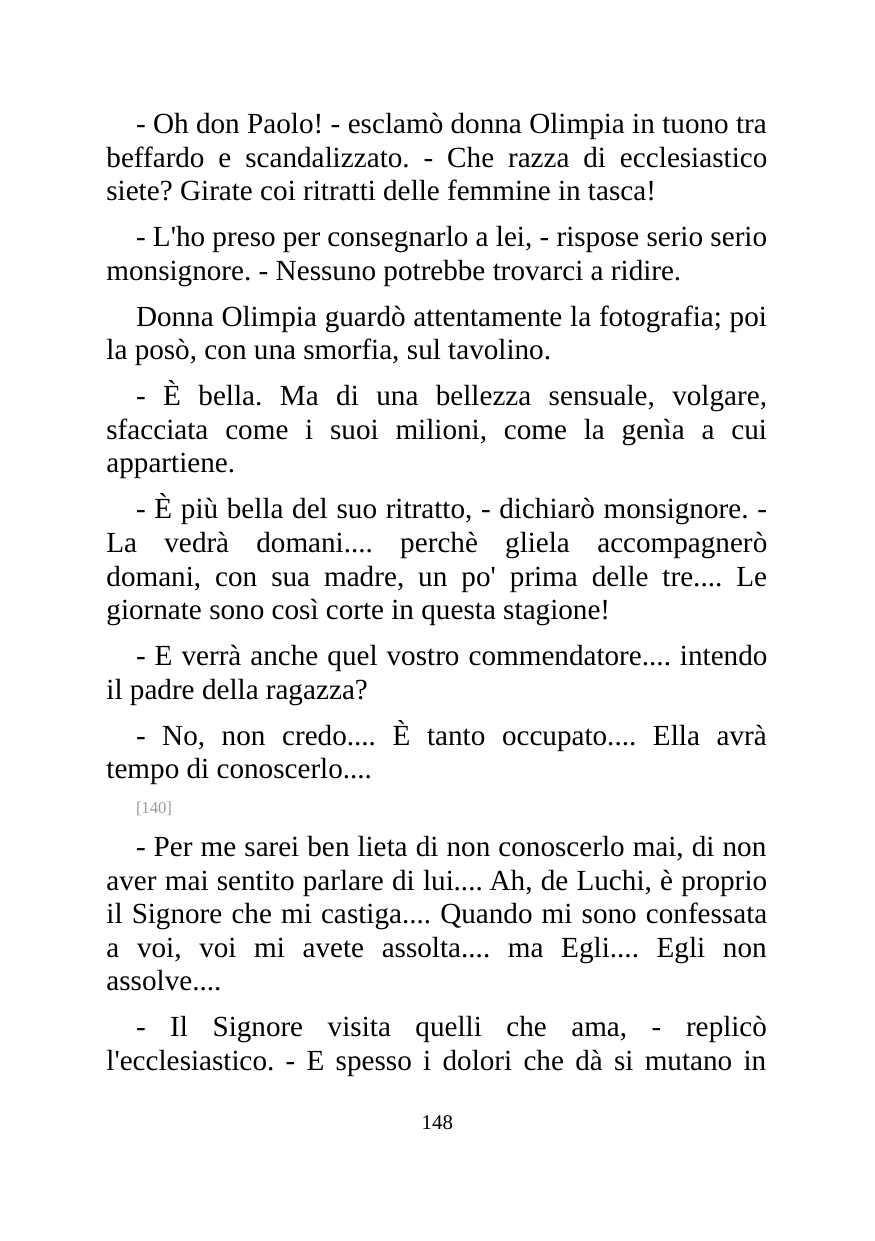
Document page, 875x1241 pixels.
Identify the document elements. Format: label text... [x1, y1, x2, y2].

text - Oh don Paolo! - esclamò donna Olimpia in tuono tra beffardo e scandalizzato. - Che razza di ecclesiastico siete? Girate coi ritratti delle femmine in tasca! [106, 106, 768, 207]
text - Il Signore visita quelli che ama, - replicò l'ecclesiastico. - E spesso i dolori che dà si mutano in [106, 1009, 768, 1076]
text - È bella. Ma di una bellezza sensuale, volgare, sfacciata come i suoi milioni, come la genìa a cui appartiene. [106, 378, 768, 479]
text - L'ho preso per consegnarlo a lei, - rispose serio serio monsignore. - Nessuno potrebbe trovarci a ridire. [106, 219, 768, 286]
text [140] [106, 797, 768, 817]
text - Per me sarei ben lieta di non conoscerlo mai, di non aver mai sentito parlare di lui.... Ah, de Luchi, è proprio il Signore che mi castiga.... Quando mi sono confessata a voi, voi mi avete assolta.... ma Egli.... Egli non assolve.... [106, 829, 768, 997]
text - È più bella del suo ritratto, - dichiarò monsignore. - La vedrà domani.... perchè gliela accompagnerò domani, con sua madre, un po' prima delle tre.... Le giornate sono così corte in questa stagione! [106, 492, 768, 626]
text - No, non credo.... È tanto occupato.... Ella avrà tempo di conoscerlo.... [106, 718, 768, 785]
text Donna Olimpia guardò attentamente la fotografia; poi la posò, con una smorfia, sul tavolino. [106, 299, 768, 366]
text - E verrà anche quel vostro commendatore.... intendo il padre della ragazza? [106, 638, 768, 705]
